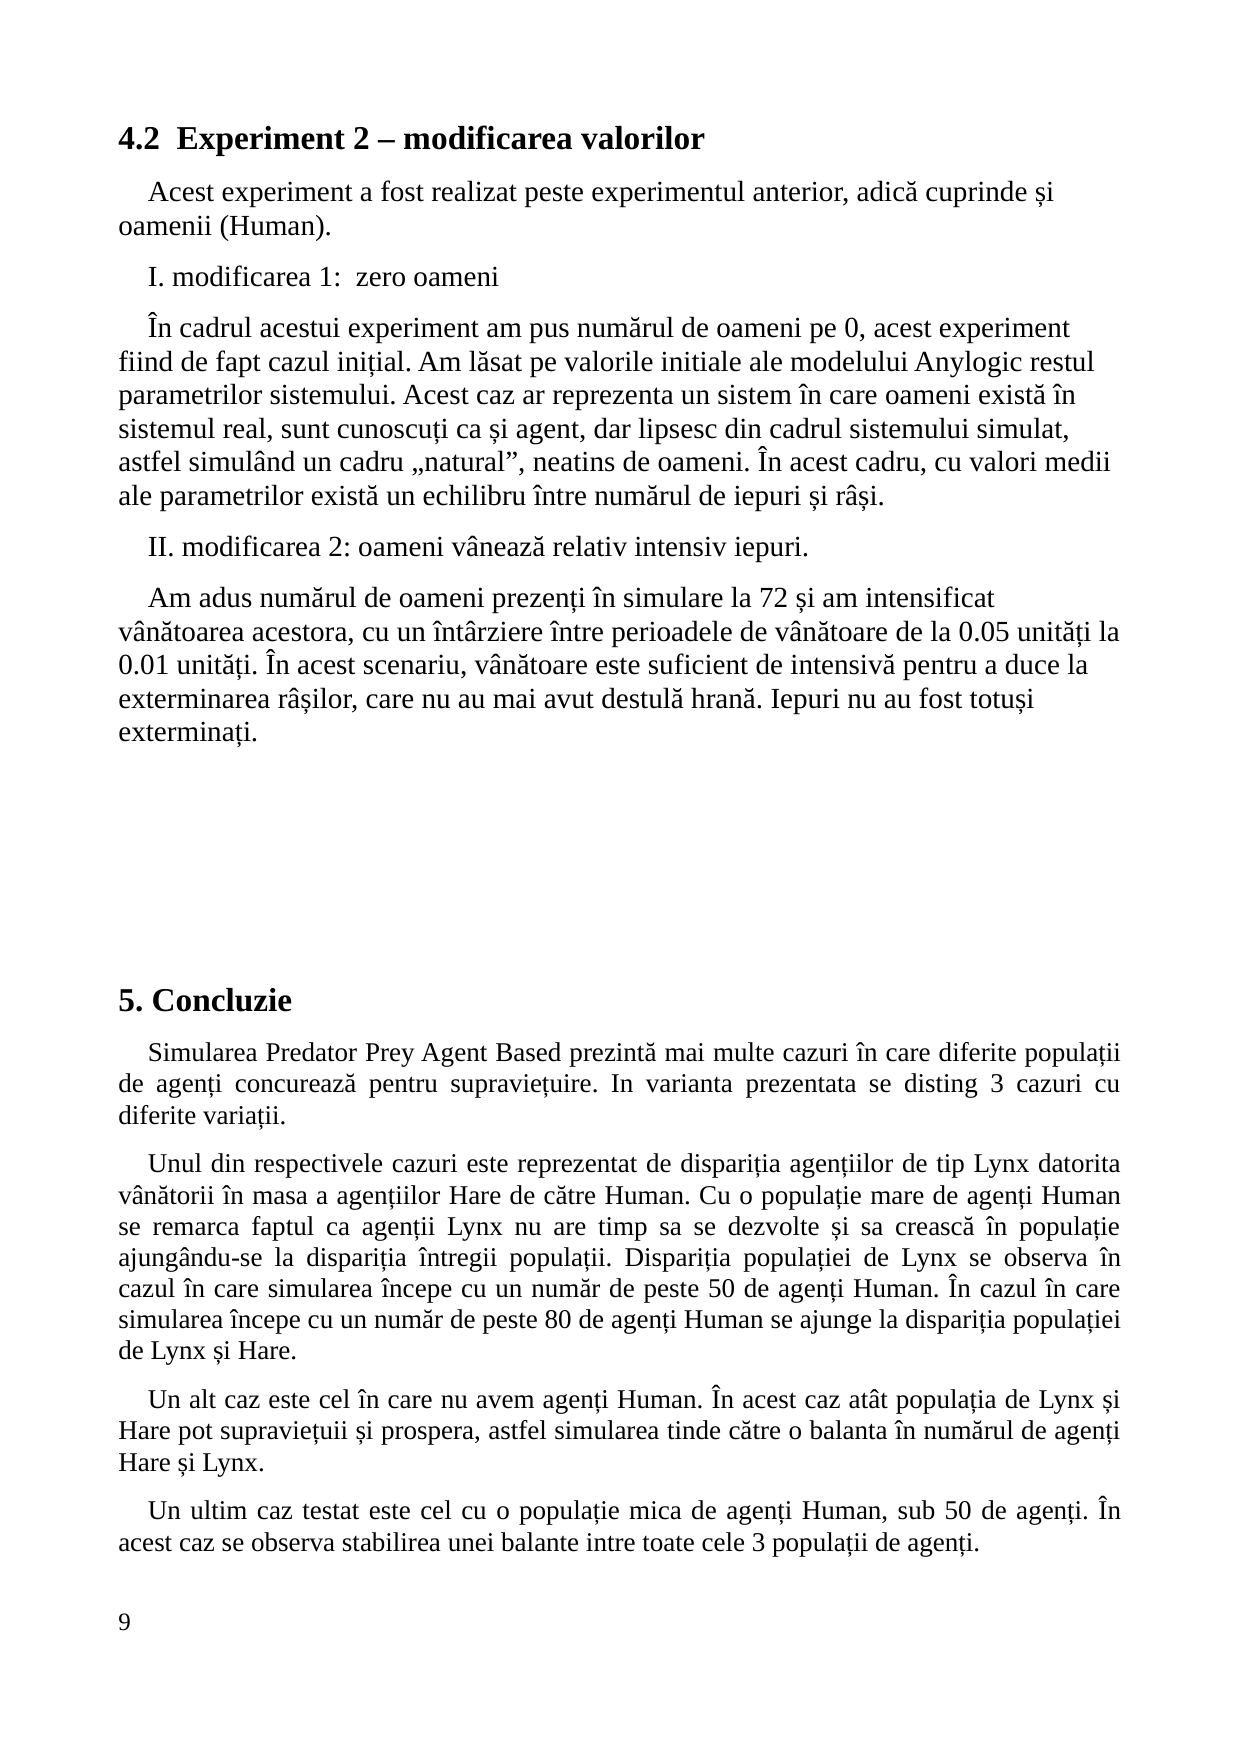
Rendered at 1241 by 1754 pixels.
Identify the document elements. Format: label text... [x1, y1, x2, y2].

text În cadrul acestui experiment am pus numărul de oameni pe 0, acest experiment fiind de fapt cazul inițial. Am lăsat pe valorile initiale ale modelului Anylogic restul parametrilor sistemului. Acest caz ar reprezenta un sistem în care oameni există în sistemul real, sunt cunoscuți ca și agent, dar lipsesc din cadrul sistemului simulat, astfel simulând un cadru „natural”, neatins de oameni. În acest cadru, cu valori medii ale parametrilor există un echilibru între numărul de iepuri și râși. [118, 310, 1122, 511]
text 4.2 Experiment 2 – modificarea valorilor [118, 118, 1122, 156]
text Simularea Predator Prey Agent Based prezintă mai multe cazuri în care diferite populații de agenți concurează pentru supraviețuire. In varianta prezentata se disting 3 cazuri cu diferite variații. [118, 1036, 1122, 1130]
text II. modificarea 2: oameni vânează relativ intensiv iepuri. [118, 529, 1122, 563]
text Acest experiment a fost realizat peste experimentul anterior, adică cuprinde și oamenii (Human). [118, 174, 1122, 241]
text Un ultim caz testat este cel cu o populație mica de agenți Human, sub 50 de agenți. În acest caz se observa stabilirea unei balante intre toate cele 3 populații de agenți. [118, 1494, 1122, 1557]
text Un alt caz este cel în care nu avem agenți Human. În acest caz atât populația de Lynx și Hare pot supraviețuii și prospera, astfel simularea tinde către o balanta în numărul de agenți Hare și Lynx. [118, 1383, 1122, 1477]
text 5. Concluzie [118, 980, 1122, 1019]
text I. modificarea 1: zero oameni [118, 259, 1122, 292]
text Am adus numărul de oameni prezenți în simulare la 72 și am intensificat vânătoarea acestora, cu un întârziere între perioadele de vânătoare de la 0.05 unități la 0.01 unități. În acest scenariu, vânătoare este suficient de intensivă pentru a duce la exterminarea râșilor, care nu au mai avut destulă hrană. Iepuri nu au fost totuși exterminați. [118, 580, 1122, 748]
text Unul din respectivele cazuri este reprezentat de dispariția agențiilor de tip Lynx datorita vânătorii în masa a agențiilor Hare de către Human. Cu o populație mare de agenți Human se remarca faptul ca agenții Lynx nu are timp sa se dezvolte și sa crească în populație ajungându-se la dispariția întregii populații. Dispariția populației de Lynx se observa în cazul în care simularea începe cu un număr de peste 50 de agenți Human. În cazul în care simularea începe cu un număr de peste 80 de agenți Human se ajunge la dispariția populației de Lynx și Hare. [118, 1148, 1122, 1366]
